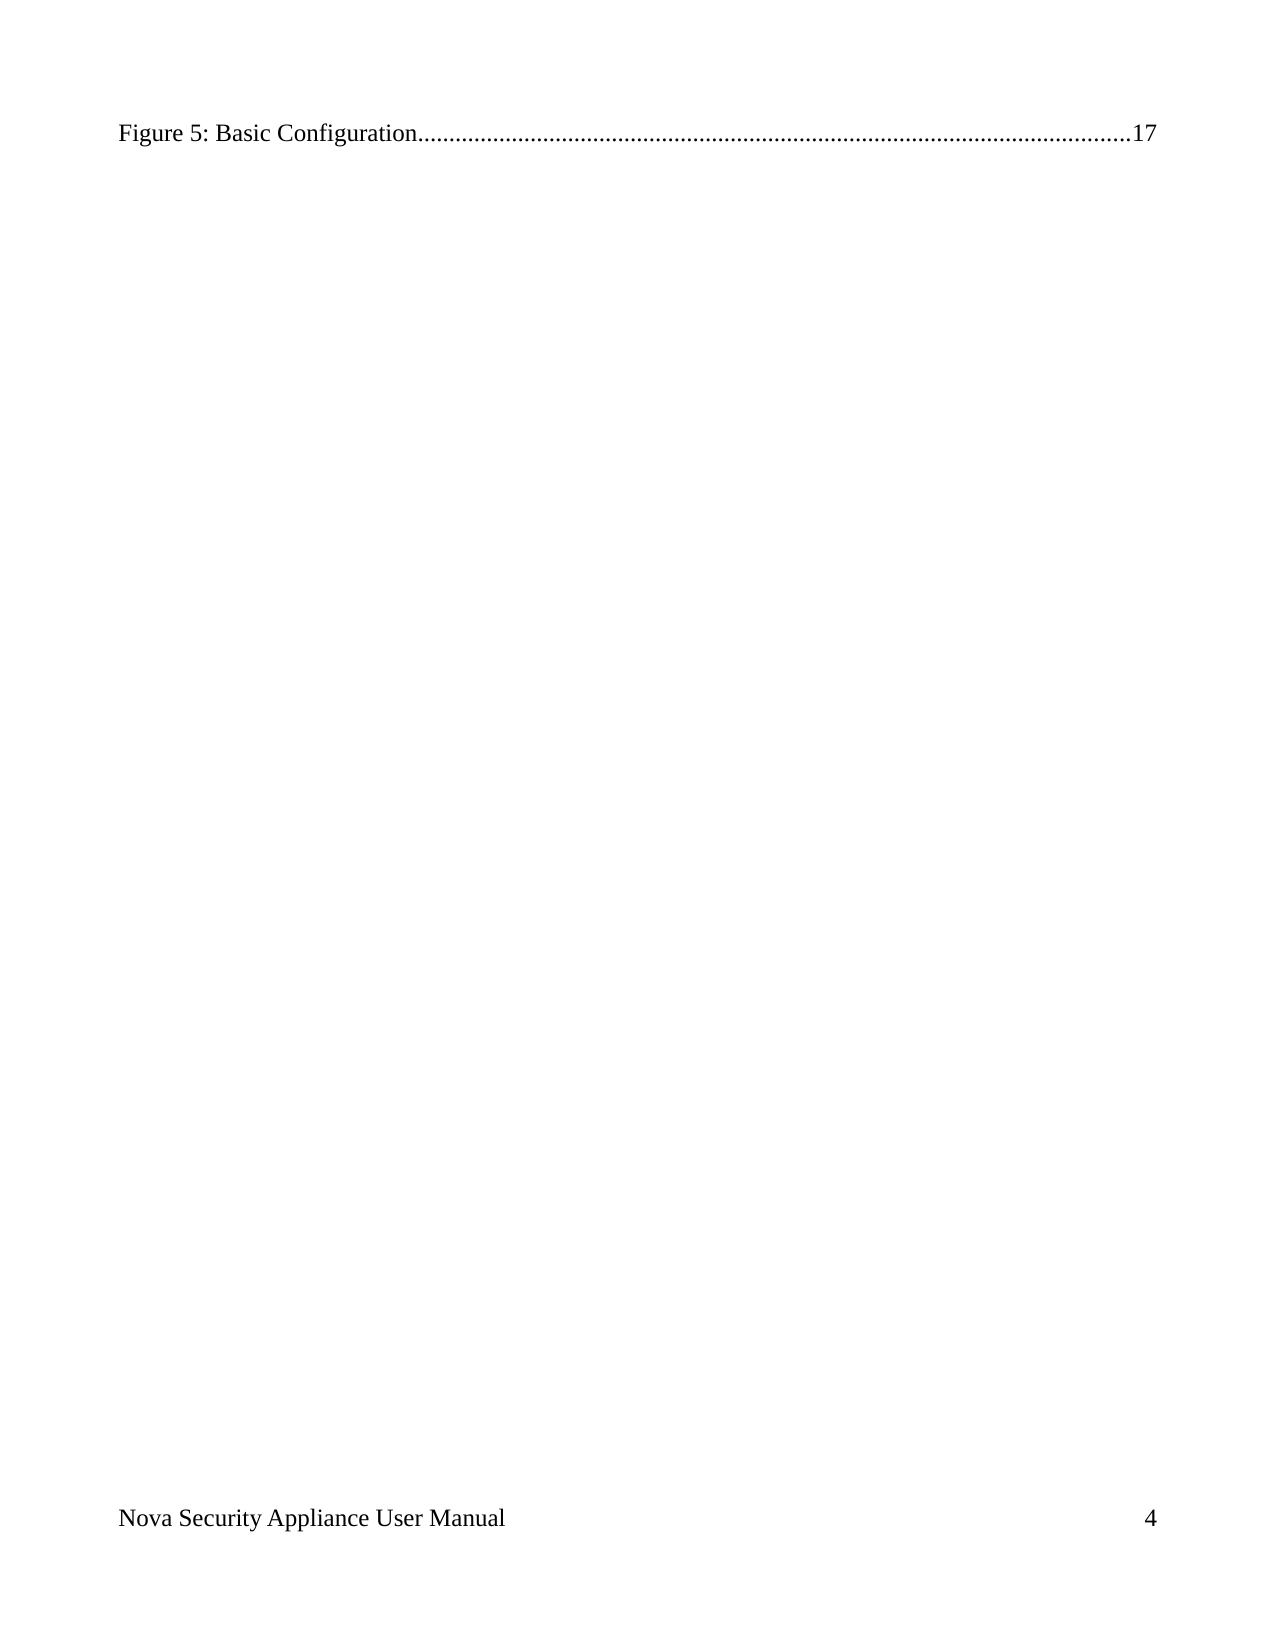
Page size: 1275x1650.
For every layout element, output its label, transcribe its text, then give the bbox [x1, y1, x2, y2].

text Figure 5: Basic Configuration 17 [118, 118, 1157, 147]
